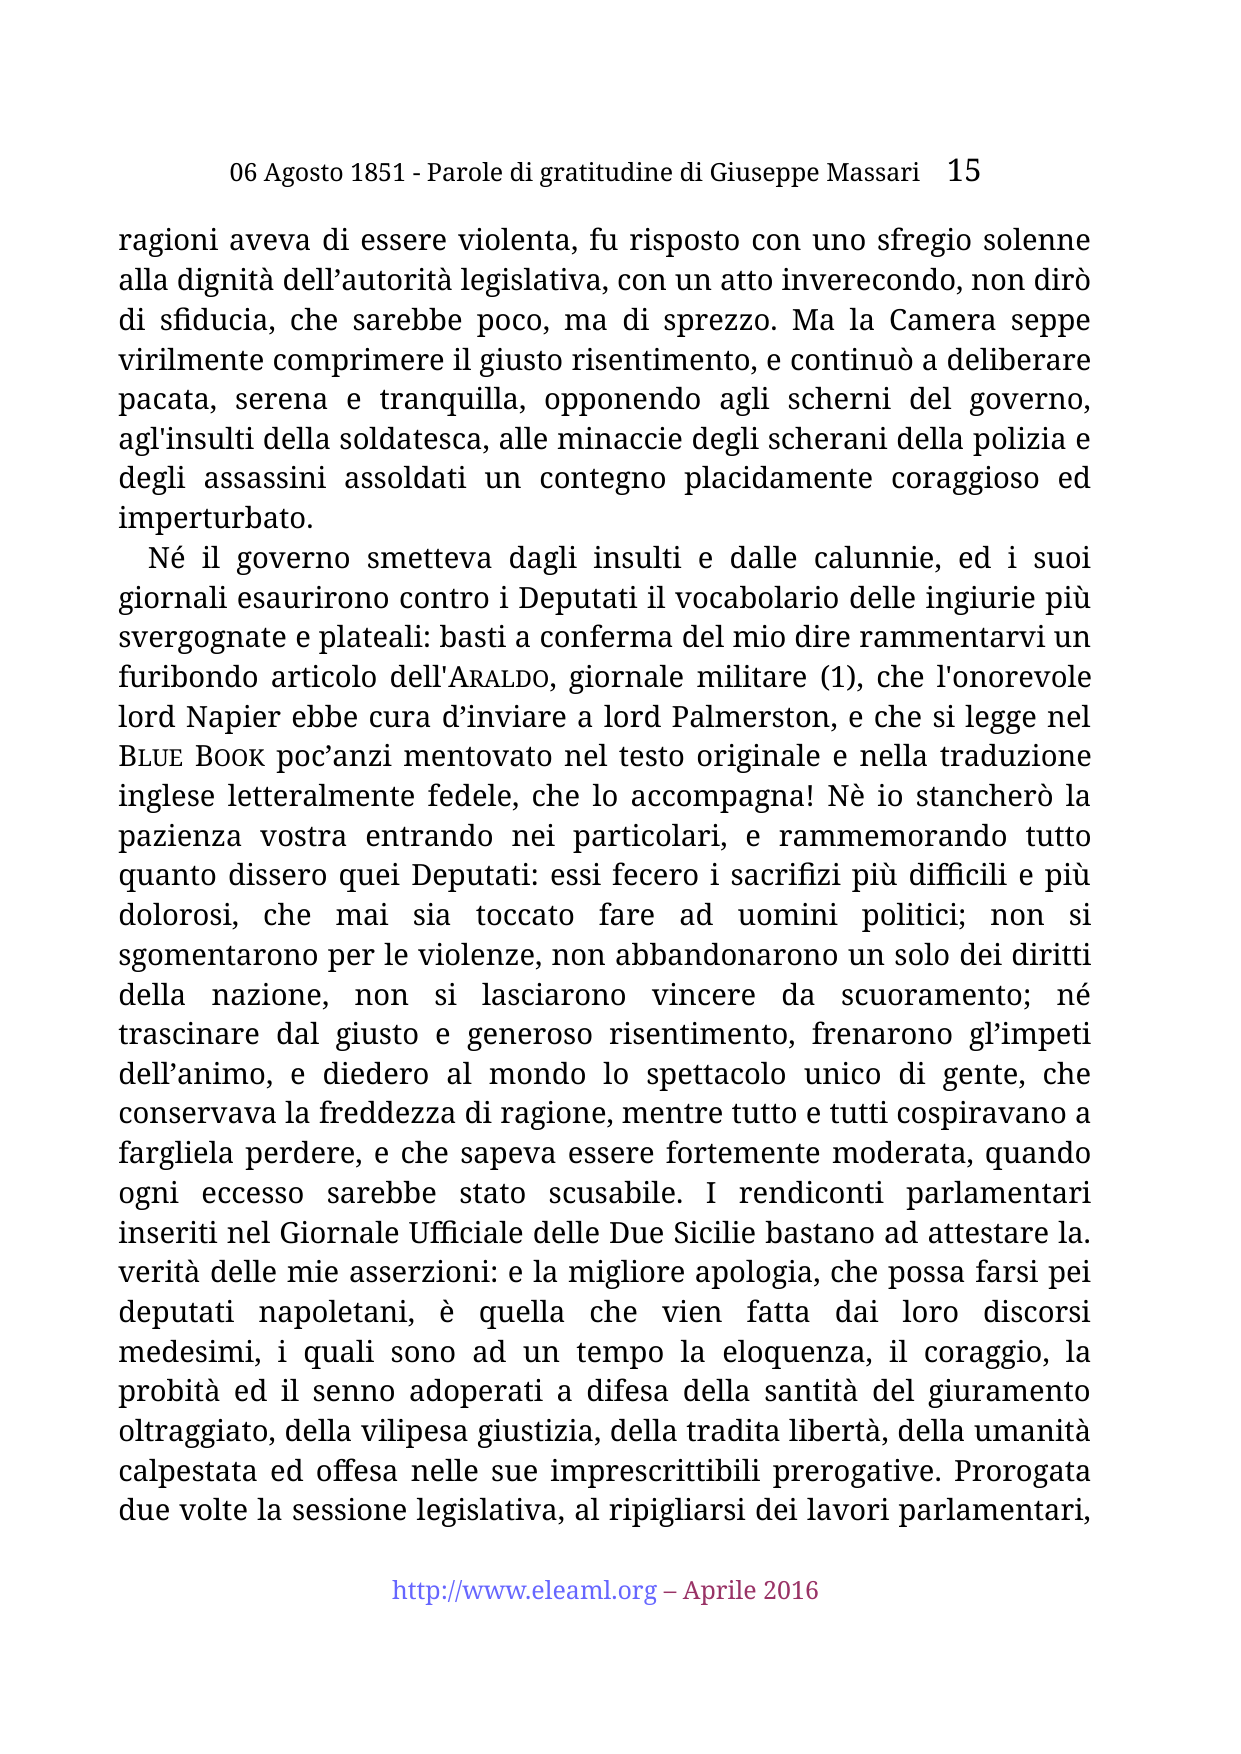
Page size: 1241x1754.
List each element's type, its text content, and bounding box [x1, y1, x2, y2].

text ragioni aveva di essere violenta, fu risposto con uno sfregio solenne alla dignità dell’autorità legislativa, con un atto inverecondo, non dirò di sfiducia, che sarebbe poco, ma di sprezzo. Ma la Camera seppe virilmente comprimere il giusto risentimento, e continuò a deliberare pacata, serena e tranquilla, opponendo agli scherni del governo, agl'insulti della soldatesca, alle minaccie degli scherani della polizia e degli assassini assoldati un contegno placidamente coraggioso ed imperturbato. [118, 220, 1093, 537]
text Né il governo smetteva dagli insulti e dalle calunnie, ed i suoi giornali esaurirono contro i Deputati il vocabolario delle ingiurie più svergognate e plateali: basti a conferma del mio dire rammentarvi un furibondo articolo dell'Araldo, giornale militare (1), che l'onorevole lord Napier ebbe cura d’inviare a lord Palmerston, e che si legge nel Blue Book poc’anzi mentovato nel testo originale e nella traduzione inglese letteralmente fedele, che lo accompagna! Nè io stancherò la pazienza vostra entrando nei particolari, e rammemorando tutto quanto dissero quei Deputati: essi fecero i sacrifizi più difficili e più dolorosi, che mai sia toccato fare ad uomini politici; non si sgomentarono per le violenze, non abbandonarono un solo dei diritti della nazione, non si lasciarono vincere da scuoramento; né trascinare dal giusto e generoso risentimento, frenarono gl’impeti dell’animo, e diedero al mondo lo spettacolo unico di gente, che conservava la freddezza di ragione, mentre tutto e tutti cospiravano a fargliela perdere, e che sapeva essere fortemente moderata, quando ogni eccesso sarebbe stato scusabile. I rendiconti parlamentari inseriti nel Giornale Ufficiale delle Due Sicilie bastano ad attestare la. verità delle mie asserzioni: e la migliore apologia, che possa farsi pei deputati napoletani, è quella che vien fatta dai loro discorsi medesimi, i quali sono ad un tempo la eloquenza, il coraggio, la probità ed il senno adoperati a difesa della santità del giuramento oltraggiato, della vilipesa giustizia, della tradita libertà, della umanità calpestata ed offesa nelle sue imprescrittibili prerogative. Prorogata due volte la sessione legislativa, al ripigliarsi dei lavori parlamentari, [118, 537, 1093, 1529]
